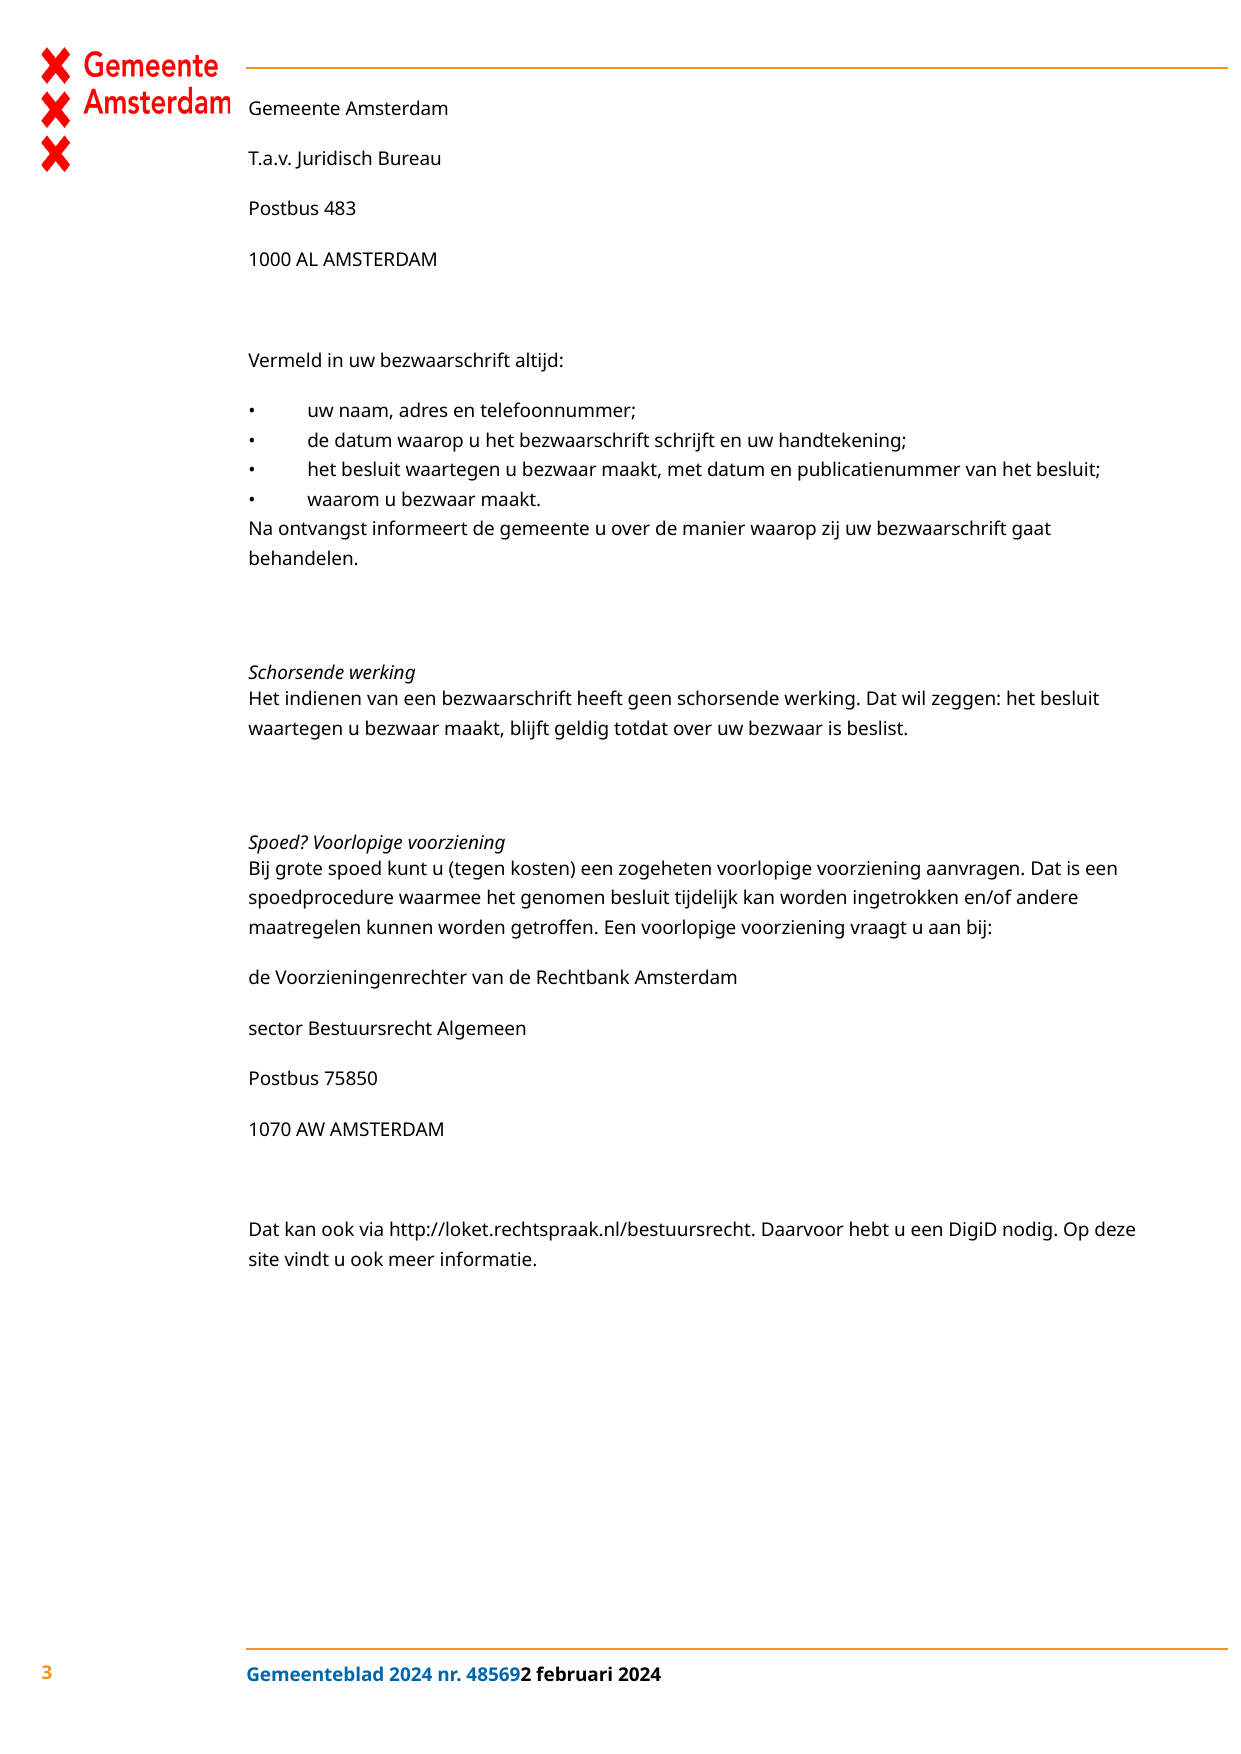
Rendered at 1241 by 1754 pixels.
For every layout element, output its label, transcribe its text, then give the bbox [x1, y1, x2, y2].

text Schorsende werking [248, 659, 1152, 685]
text Na ontvangst informeert de gemeente u over de manier waarop zij uw bezwaarschrift gaat behandelen. [248, 516, 1152, 571]
picture [41, 47, 231, 172]
text 1070 AW AMSTERDAM [248, 1116, 1152, 1142]
text Spoed? Voorlopige voorziening [248, 829, 1152, 855]
list de datum waarop u het bezwaarschrift schrijft en uw handtekening; [248, 427, 1152, 453]
text Gemeente Amsterdam [248, 95, 1152, 121]
list waarom u bezwaar maakt. [248, 486, 1152, 512]
text Bij grote spoed kunt u (tegen kosten) een zogeheten voorlopige voorziening aanvragen. Dat is een spoedprocedure waarmee het genomen besluit tijdelijk kan worden ingetrokken en/of andere maatregelen kunnen worden getroffen. Een voorlopige voorziening vraagt u aan bij: [248, 855, 1152, 940]
text 1000 AL AMSTERDAM [248, 246, 1152, 272]
text Dat kan ook via http://loket.rechtspraak.nl/bestuursrecht. Daarvoor hebt u een DigiD nodig. Op deze site vindt u ook meer informatie. [248, 1217, 1152, 1272]
list het besluit waartegen u bezwaar maakt, met datum en publicatienummer van het besluit; [248, 456, 1152, 482]
list uw naam, adres en telefoonnummer; [248, 397, 1152, 423]
text Postbus 75850 [248, 1065, 1152, 1091]
text sector Bestuursrecht Algemeen [248, 1015, 1152, 1041]
text de Voorzieningenrechter van de Rechtbank Amsterdam [248, 964, 1152, 990]
text Postbus 483 [248, 196, 1152, 221]
text Vermeld in uw bezwaarschrift altijd: [248, 347, 1152, 373]
text T.a.v. Juridisch Bureau [248, 145, 1152, 171]
text Het indienen van een bezwaarschrift heeft geen schorsende werking. Dat wil zeggen: het besluit waartegen u bezwaar maakt, blijft geldig totdat over uw bezwaar is beslist. [248, 685, 1152, 741]
